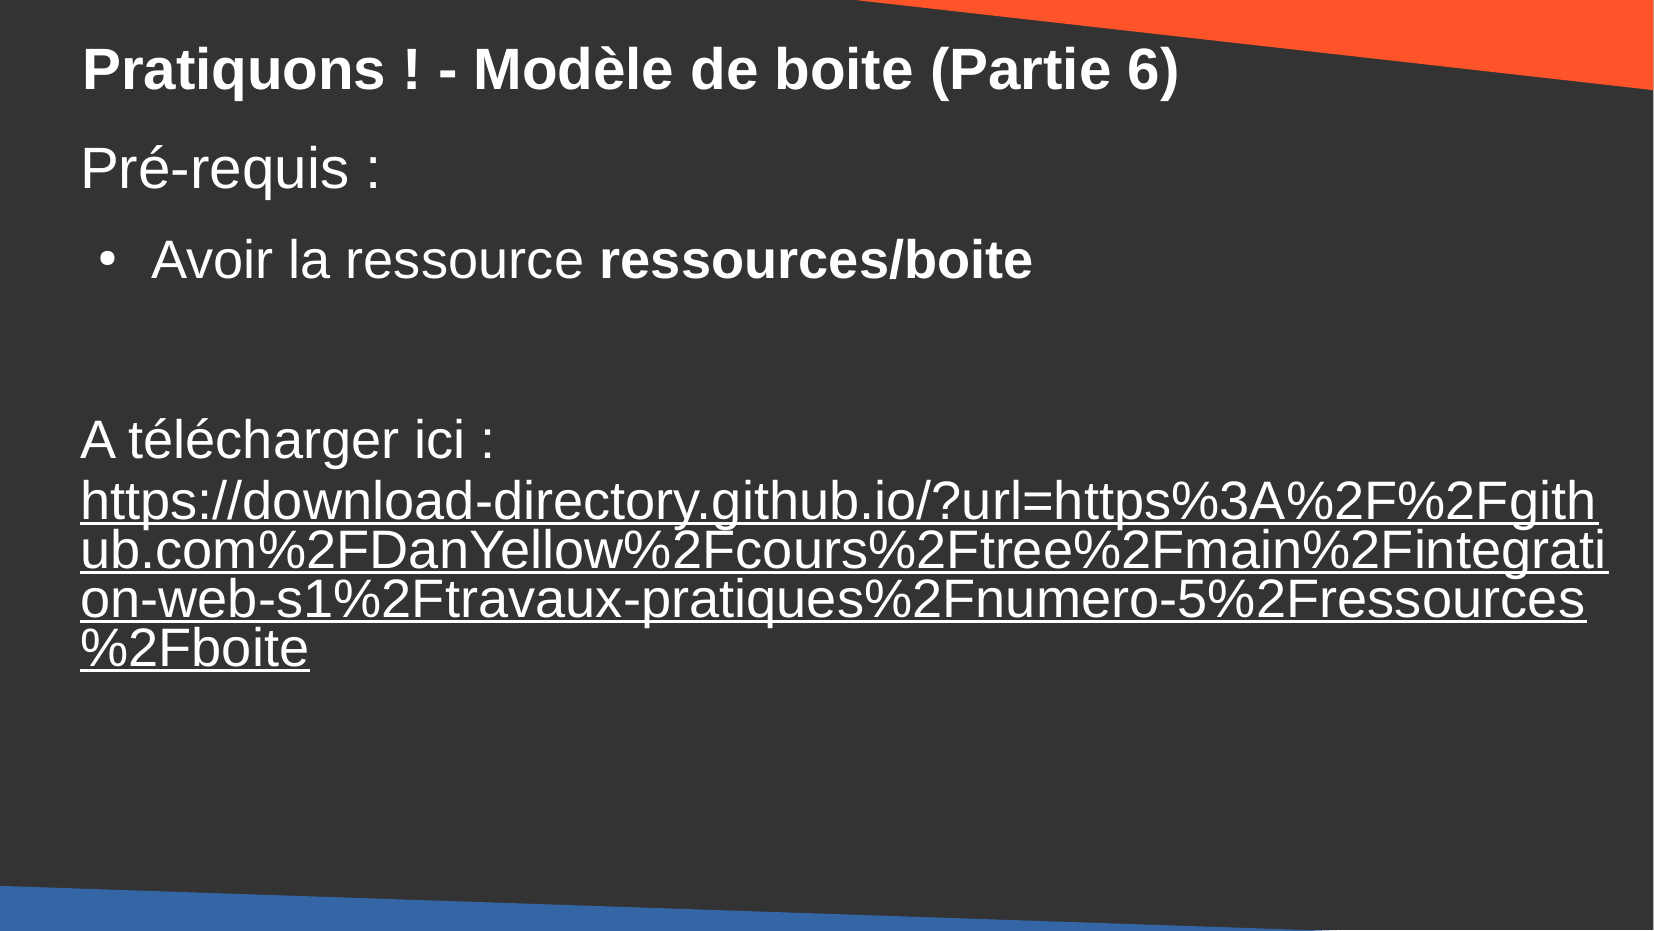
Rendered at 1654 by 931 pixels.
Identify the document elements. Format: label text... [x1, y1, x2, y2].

text_box [855, 0, 1654, 91]
list Pré-requis : Avoir la ressource ressources/boite A télécharger ici : https://download-directory.github.io/?url=https%3A%2F%2Fgithub.com%2FDanYellow%2Fcours%2Ftree%2Fmain%2Fintegration-web-s1%2Ftravaux-pratiques%2Fnumero-5%2Fressources%2Fboite [80, 135, 1620, 697]
text_box [0, 885, 1337, 931]
title Pratiquons ! - Modèle de boite (Partie 6) [82, 37, 1571, 114]
